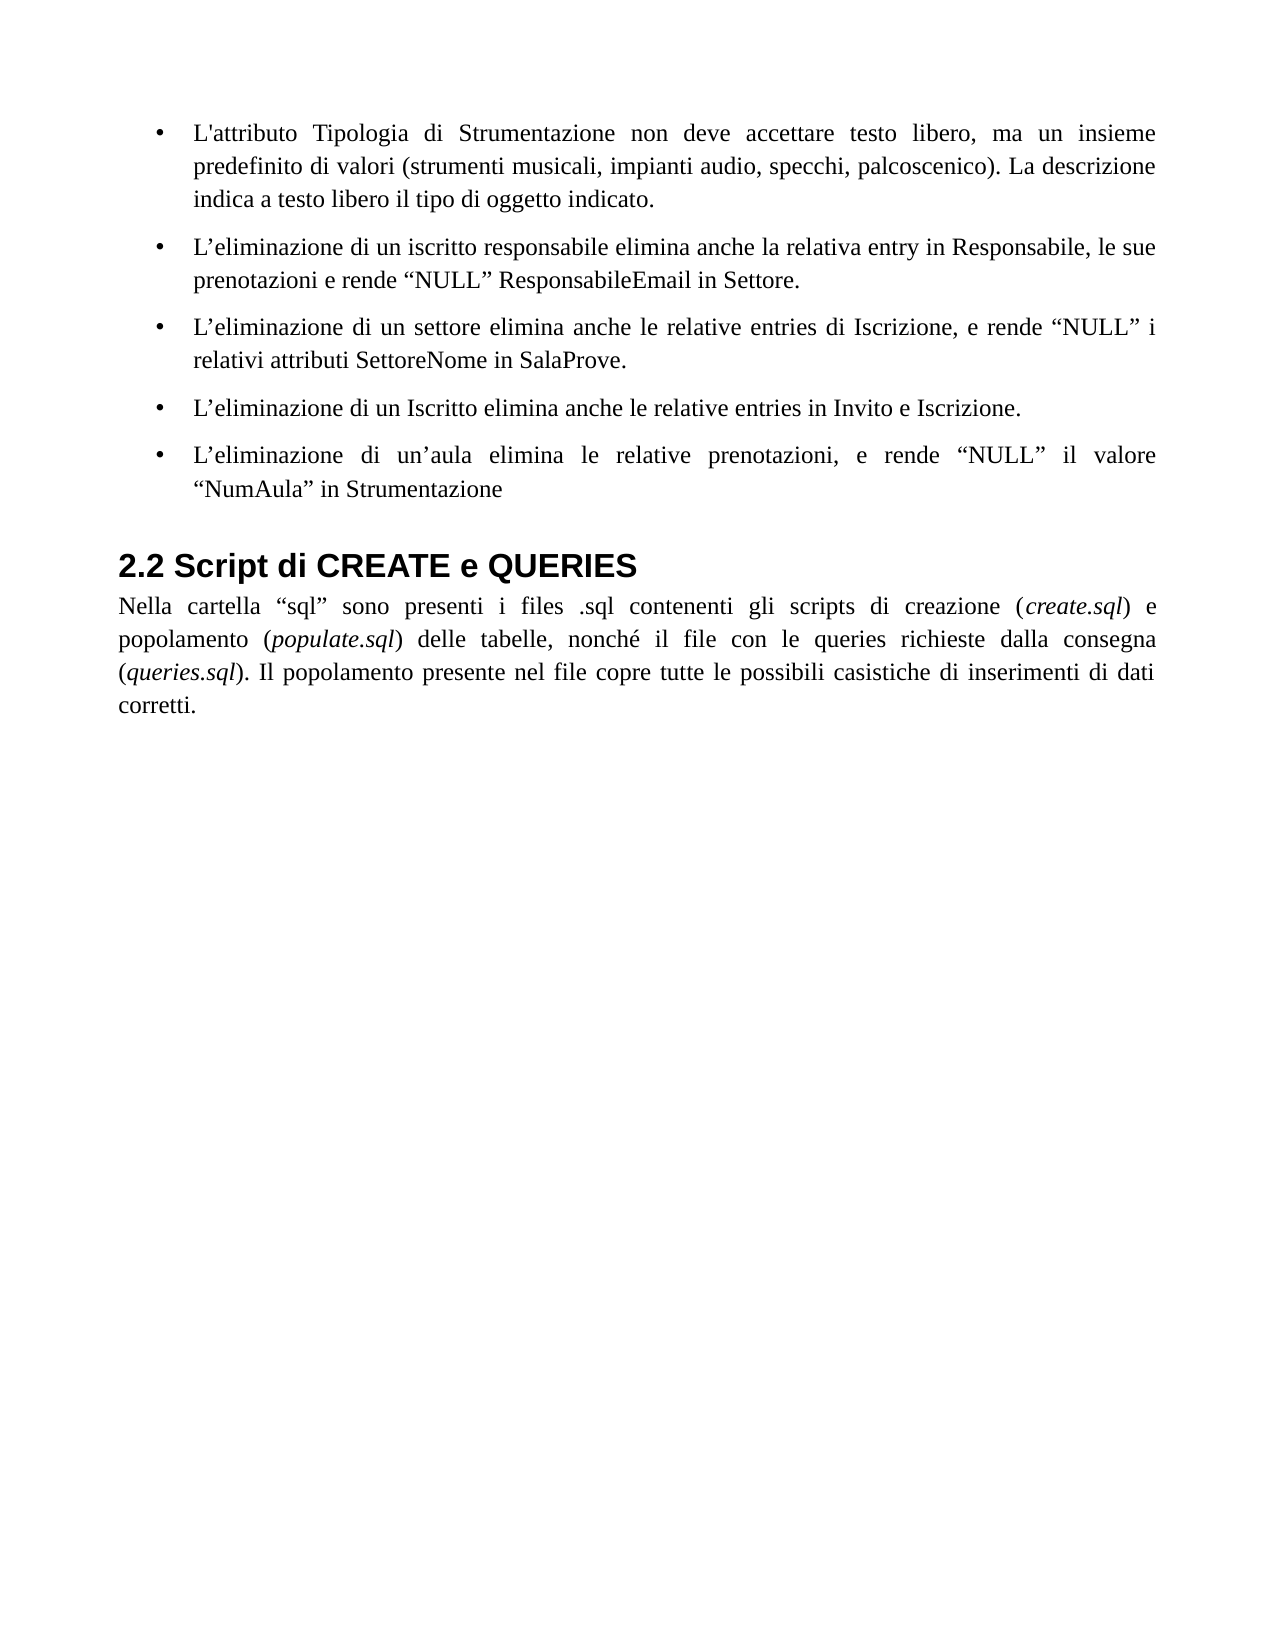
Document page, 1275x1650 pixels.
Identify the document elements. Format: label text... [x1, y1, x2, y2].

list L’eliminazione di un Iscritto elimina anche le relative entries in Invito e Iscrizione. [156, 393, 1157, 422]
list L'attributo Tipologia di Strumentazione non deve accettare testo libero, ma un insieme predefinito di valori (strumenti musicali, impianti audio, specchi, palcoscenico). La descrizione indica a testo libero il tipo di oggetto indicato. [156, 118, 1157, 213]
list L’eliminazione di un iscritto responsabile elimina anche la relativa entry in Responsabile, le sue prenotazioni e rende “NULL” ResponsabileEmail in Settore. [156, 232, 1157, 293]
text Nella cartella “sql” sono presenti i files .sql contenenti gli scripts di creazione (create.sql) e popolamento (populate.sql) delle tabelle, nonché il file con le queries richieste dalla consegna (queries.sql). Il popolamento presente nel file copre tutte le possibili casistiche di inserimenti di dati corretti. [118, 591, 1157, 719]
list L’eliminazione di un settore elimina anche le relative entries di Iscrizione, e rende “NULL” i relativi attributi SettoreNome in SalaProve. [156, 312, 1157, 374]
list L’eliminazione di un’aula elimina le relative prenotazioni, e rende “NULL” il valore “NumAula” in Strumentazione [156, 441, 1157, 502]
subtitle 2.2 Script di CREATE e QUERIES [118, 546, 1157, 585]
